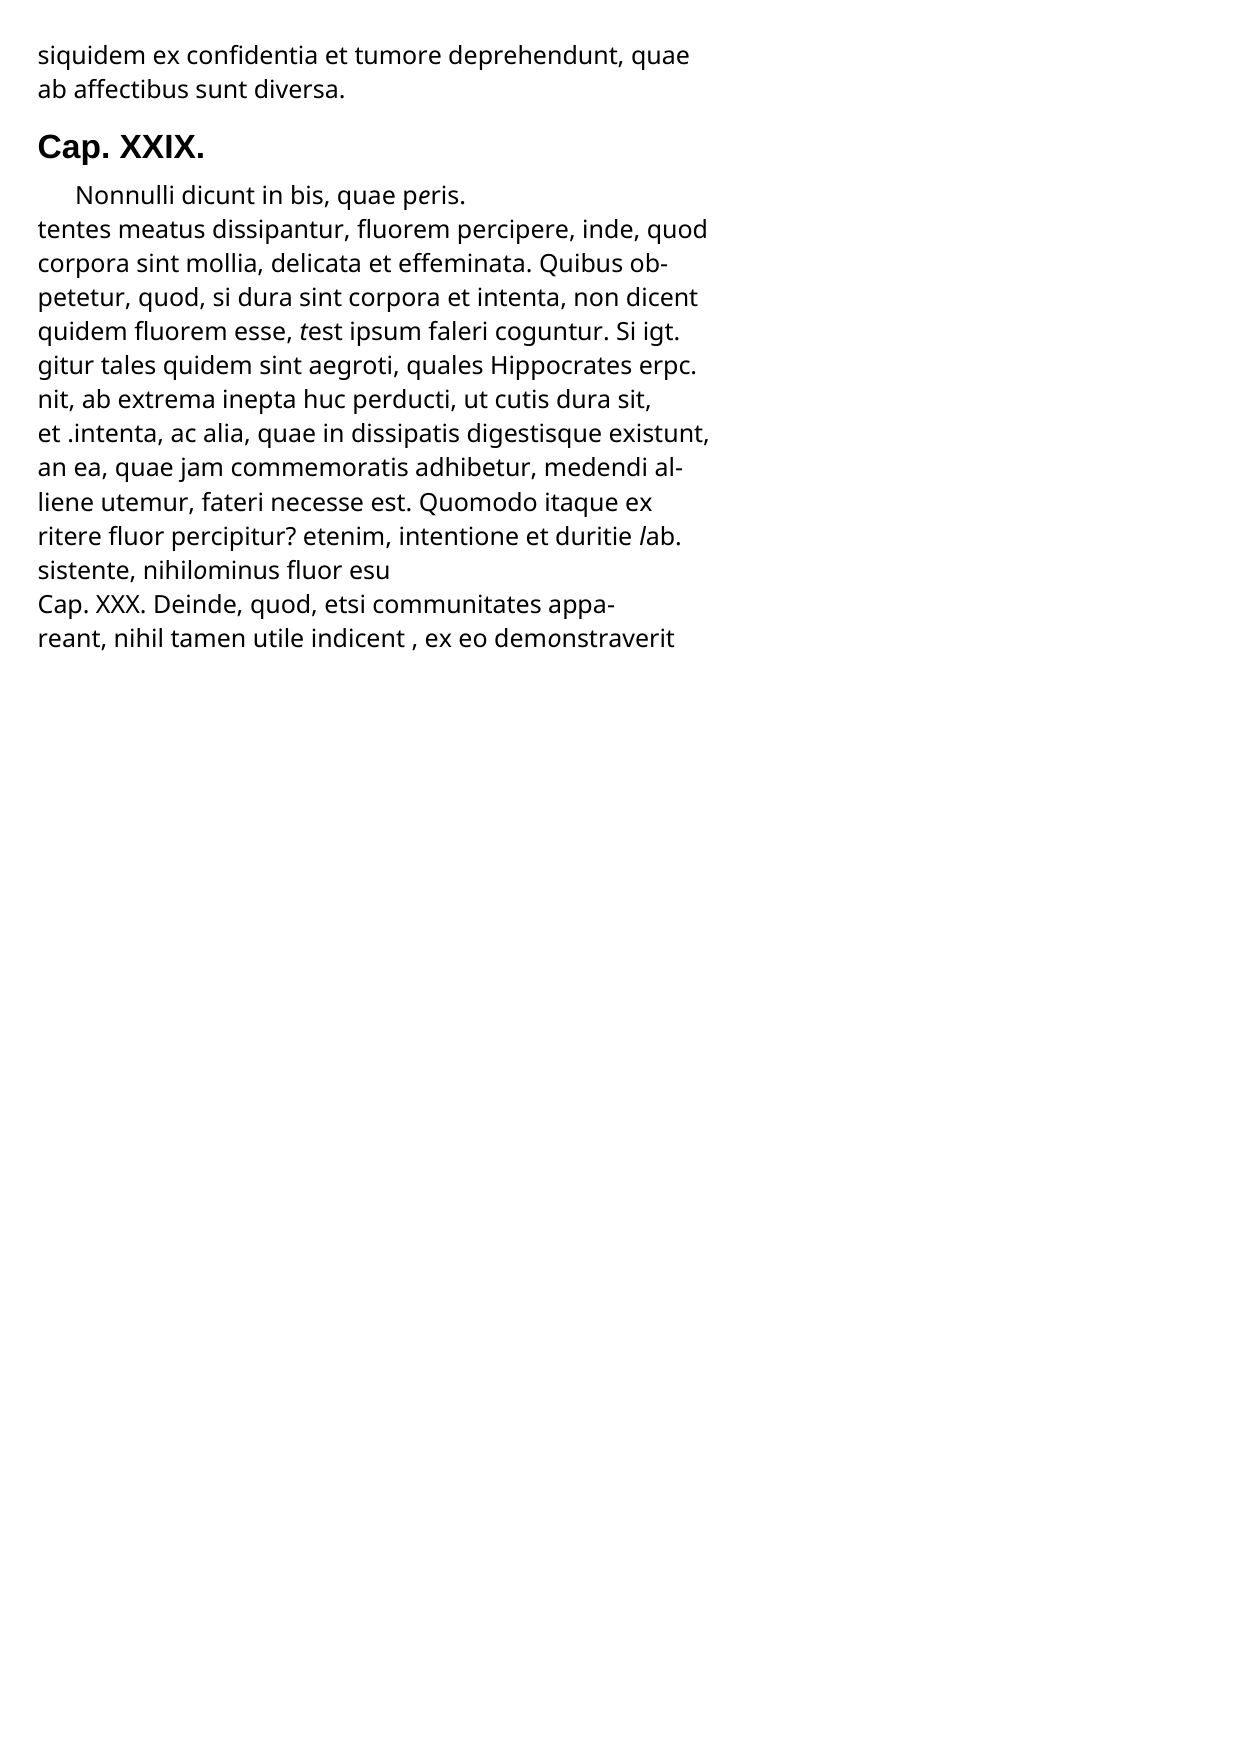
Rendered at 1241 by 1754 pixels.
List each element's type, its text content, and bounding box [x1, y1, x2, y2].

text siquidem ex confidentia et tumore deprehendunt, quae ab affectibus sunt diversa. [37, 37, 1203, 106]
subtitle Cap. XXIX. [37, 126, 1203, 165]
text Nonnulli dicunt in bis, quae peris. tentes meatus dissipantur, fluorem percipere, inde, quod corpora sint mollia, delicata et effeminata. Quibus ob- petetur, quod, si dura sint corpora et intenta, non dicent quidem fluorem esse, test ipsum faleri coguntur. Si igt. gitur tales quidem sint aegroti, quales Hippocrates erpc. nit, ab extrema inepta huc perducti, ut cutis dura sit, et .intenta, ac alia, quae in dissipatis digestisque existunt, an ea, quae jam commemoratis adhibetur, medendi al- liene utemur, fateri necesse est. Quomodo itaque ex ritere fluor percipitur? etenim, intentione et duritie lab. sistente, nihilominus fluor esu [37, 178, 1203, 586]
text Cap. XXX. Deinde, quod, etsi communitates appa- reant, nihil tamen utile indicent , ex eo demonstraverit [37, 586, 1203, 654]
